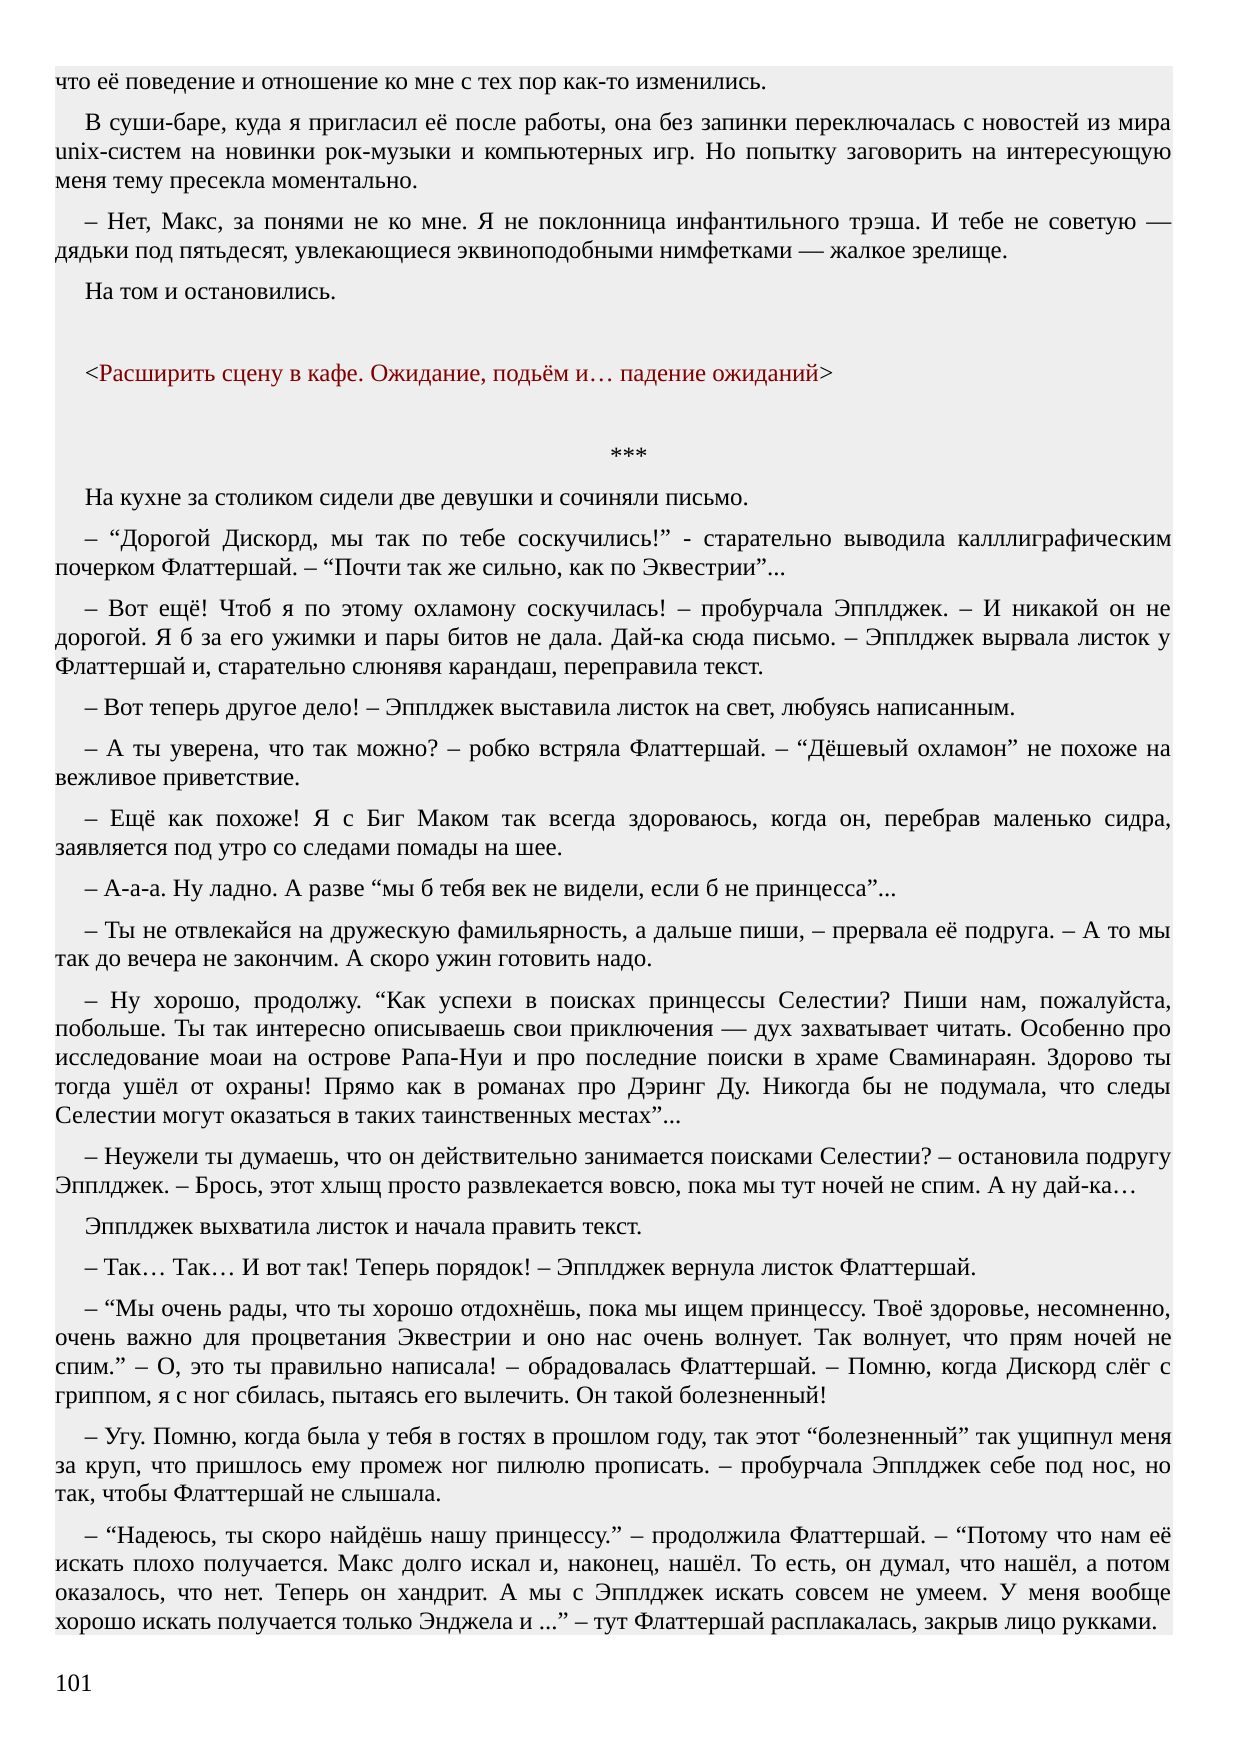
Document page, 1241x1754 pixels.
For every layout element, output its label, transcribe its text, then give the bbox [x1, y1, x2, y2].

text – Угу. Помню, когда была у тебя в гостях в прошлом году, так этот “болезненный” так ущипнул меня за круп, что пришлось ему промеж ног пилюлю прописать. – пробурчала Эпплджек себе под нос, но так, чтобы Флаттершай не слышала. [55, 1421, 1173, 1507]
text – “Дорогой Дискорд, мы так по тебе соскучились!” - старательно выводила калллиграфическим почерком Флаттершай. – “Почти так же сильно, как по Эквестрии”... [55, 523, 1173, 581]
text Эпплджек выхватила листок и начала править текст. [55, 1211, 1173, 1240]
text – “Мы очень рады, что ты хорошо отдохнёшь, пока мы ищем принцессу. Твоё здоровье, несомненно, очень важно для процветания Эквестрии и оно нас очень волнует. Так волнует, что прям ночей не спим.” – О, это ты правильно написала! – обрадовалась Флаттершай. – Помню, когда Дискорд слёг с гриппом, я с ног сбилась, пытаясь его вылечить. Он такой болезненный! [55, 1293, 1173, 1408]
text – Ещё как похоже! Я с Биг Маком так всегда здороваюсь, когда он, перебрав маленько сидра, заявляется под утро со следами помады на шее. [55, 803, 1173, 861]
text На кухне за столиком сидели две девушки и сочиняли письмо. [55, 482, 1173, 511]
text На том и остановились. [55, 276, 1173, 305]
text – Неужели ты думаешь, что он действительно занимается поисками Селестии? – остановила подругу Эпплджек. – Брось, этот хлыщ просто развлекается вовсю, пока мы тут ночей не спим. А ну дай-ка… [55, 1141, 1173, 1198]
text – Так… Так… И вот так! Теперь порядок! – Эпплджек вернула листок Флаттершай. [55, 1252, 1173, 1281]
text – Вот теперь другое дело! – Эпплджек выставила листок на свет, любуясь написанным. [55, 692, 1173, 721]
text – Ну хорошо, продолжу. “Как успехи в поисках принцессы Селестии? Пиши нам, пожалуйста, побольше. Ты так интересно описываешь свои приключения — дух захватывает читать. Особенно про исследование моаи на острове Рапа-Нуи и про последние поиски в храме Сваминараян. Здорово ты тогда ушёл от охраны! Прямо как в романах про Дэринг Ду. Никогда бы не подумала, что следы Селестии могут оказаться в таких таинственных местах”... [55, 985, 1173, 1128]
text В суши-баре, куда я пригласил её после работы, она без запинки переключалась с новостей из мира unix-систем на новинки рок-музыки и компьютерных игр. Но попытку заговорить на интересующую меня тему пресекла моментально. [55, 107, 1173, 193]
text – А ты уверена, что так можно? – робко встряла Флаттершай. – “Дёшевый охламон” не похоже на вежливое приветствие. [55, 733, 1173, 791]
text – Ты не отвлекайся на дружескую фамильярность, а дальше пиши, – прервала её подруга. – А то мы так до вечера не закончим. А скоро ужин готовить надо. [55, 915, 1173, 972]
text *** [55, 441, 1173, 470]
text <Расширить сцену в кафе. Ожидание, подьём и… падение ожиданий> [55, 358, 1173, 387]
text – А-а-а. Ну ладно. А разве “мы б тебя век не видели, если б не принцесса”... [55, 873, 1173, 902]
text что её поведение и отношение ко мне с тех пор как-то изменились. [55, 66, 1173, 95]
text – Вот ещё! Чтоб я по этому охламону соскучилась! – пробурчала Эпплджек. – И никакой он не дорогой. Я б за его ужимки и пары битов не дала. Дай-ка сюда письмо. – Эпплджек вырвала листок у Флаттершай и, старательно слюнявя карандаш, переправила текст. [55, 593, 1173, 680]
text – Нет, Макс, за понями не ко мне. Я не поклонница инфантильного трэша. И тебе не советую — дядьки под пятьдесят, увлекающиеся эквиноподобными нимфетками — жалкое зрелище. [55, 206, 1173, 263]
text – “Надеюсь, ты скоро найдёшь нашу принцессу.” – продолжила Флаттершай. – “Потому что нам её искать плохо получается. Макс долго искал и, наконец, нашёл. То есть, он думал, что нашёл, а потом оказалось, что нет. Теперь он хандрит. А мы с Эпплджек искать совсем не умеем. У меня вообще хорошо искать получается только Энджела и ...” – тут Флаттершай расплакалась, закрыв лицо рукками. [55, 1520, 1173, 1635]
